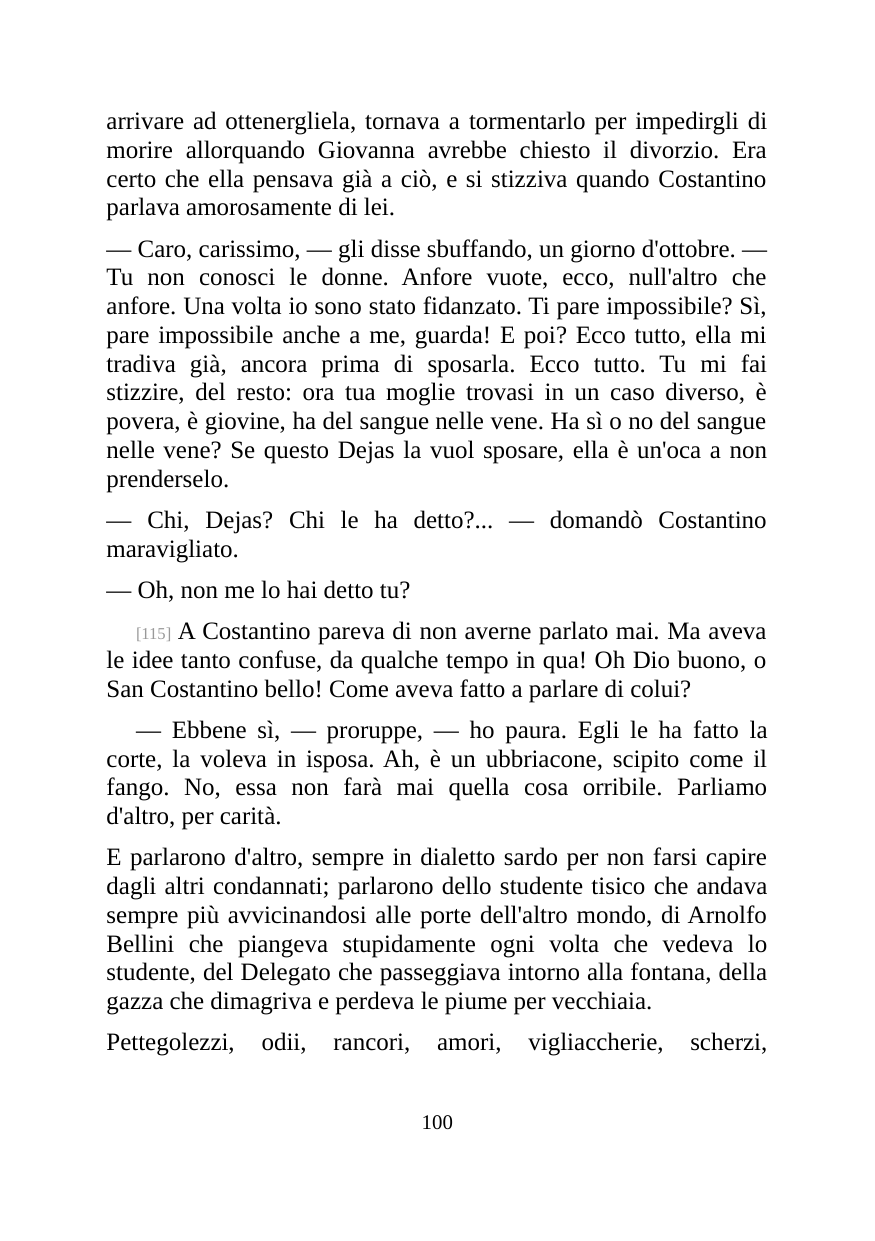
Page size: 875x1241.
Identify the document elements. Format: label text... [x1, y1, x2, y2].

text ― Chi, Dejas? Chi le ha detto?... ― domandò Costantino maravigliato. [106, 505, 768, 562]
text arrivare ad ottenergliela, tornava a tormentarlo per impedirgli di morire allorquando Giovanna avrebbe chiesto il divorzio. Era certo che ella pensava già a ciò, e si stizziva quando Costantino parlava amorosamente di lei. [106, 106, 768, 221]
text ― Oh, non me lo hai detto tu? [106, 575, 768, 604]
text ― Caro, carissimo, ― gli disse sbuffando, un giorno d'ottobre. ― Tu non conosci le donne. Anfore vuote, ecco, null'altro che anfore. Una volta io sono stato fidanzato. Ti pare impossibile? Sì, pare impossibile anche a me, guarda! E poi? Ecco tutto, ella mi tradiva già, ancora prima di sposarla. Ecco tutto. Tu mi fai stizzire, del resto: ora tua moglie trovasi in un caso diverso, è povera, è giovine, ha del sangue nelle vene. Ha sì o no del sangue nelle vene? Se questo Dejas la vuol sposare, ella è un'oca a non prenderselo. [106, 234, 768, 492]
text Pettegolezzi, odii, rancori, amori, vigliaccherie, scherzi, [106, 1027, 768, 1056]
text [115] A Costantino pareva di non averne parlato mai. Ma aveva le idee tanto confuse, da qualche tempo in qua! Oh Dio buono, o San Costantino bello! Come aveva fatto a parlare di colui? [106, 616, 768, 702]
text ― Ebbene sì, ― proruppe, ― ho paura. Egli le ha fatto la corte, la voleva in isposa. Ah, è un ubbriacone, scipito come il fango. No, essa non farà mai quella cosa orribile. Parliamo d'altro, per carità. [106, 715, 768, 830]
text E parlarono d'altro, sempre in dialetto sardo per non farsi capire dagli altri condannati; parlarono dello studente tisico che andava sempre più avvicinandosi alle porte dell'altro mondo, di Arnolfo Bellini che piangeva stupidamente ogni volta che vedeva lo studente, del Delegato che passeggiava intorno alla fontana, della gazza che dimagriva e perdeva le piume per vecchiaia. [106, 842, 768, 1015]
